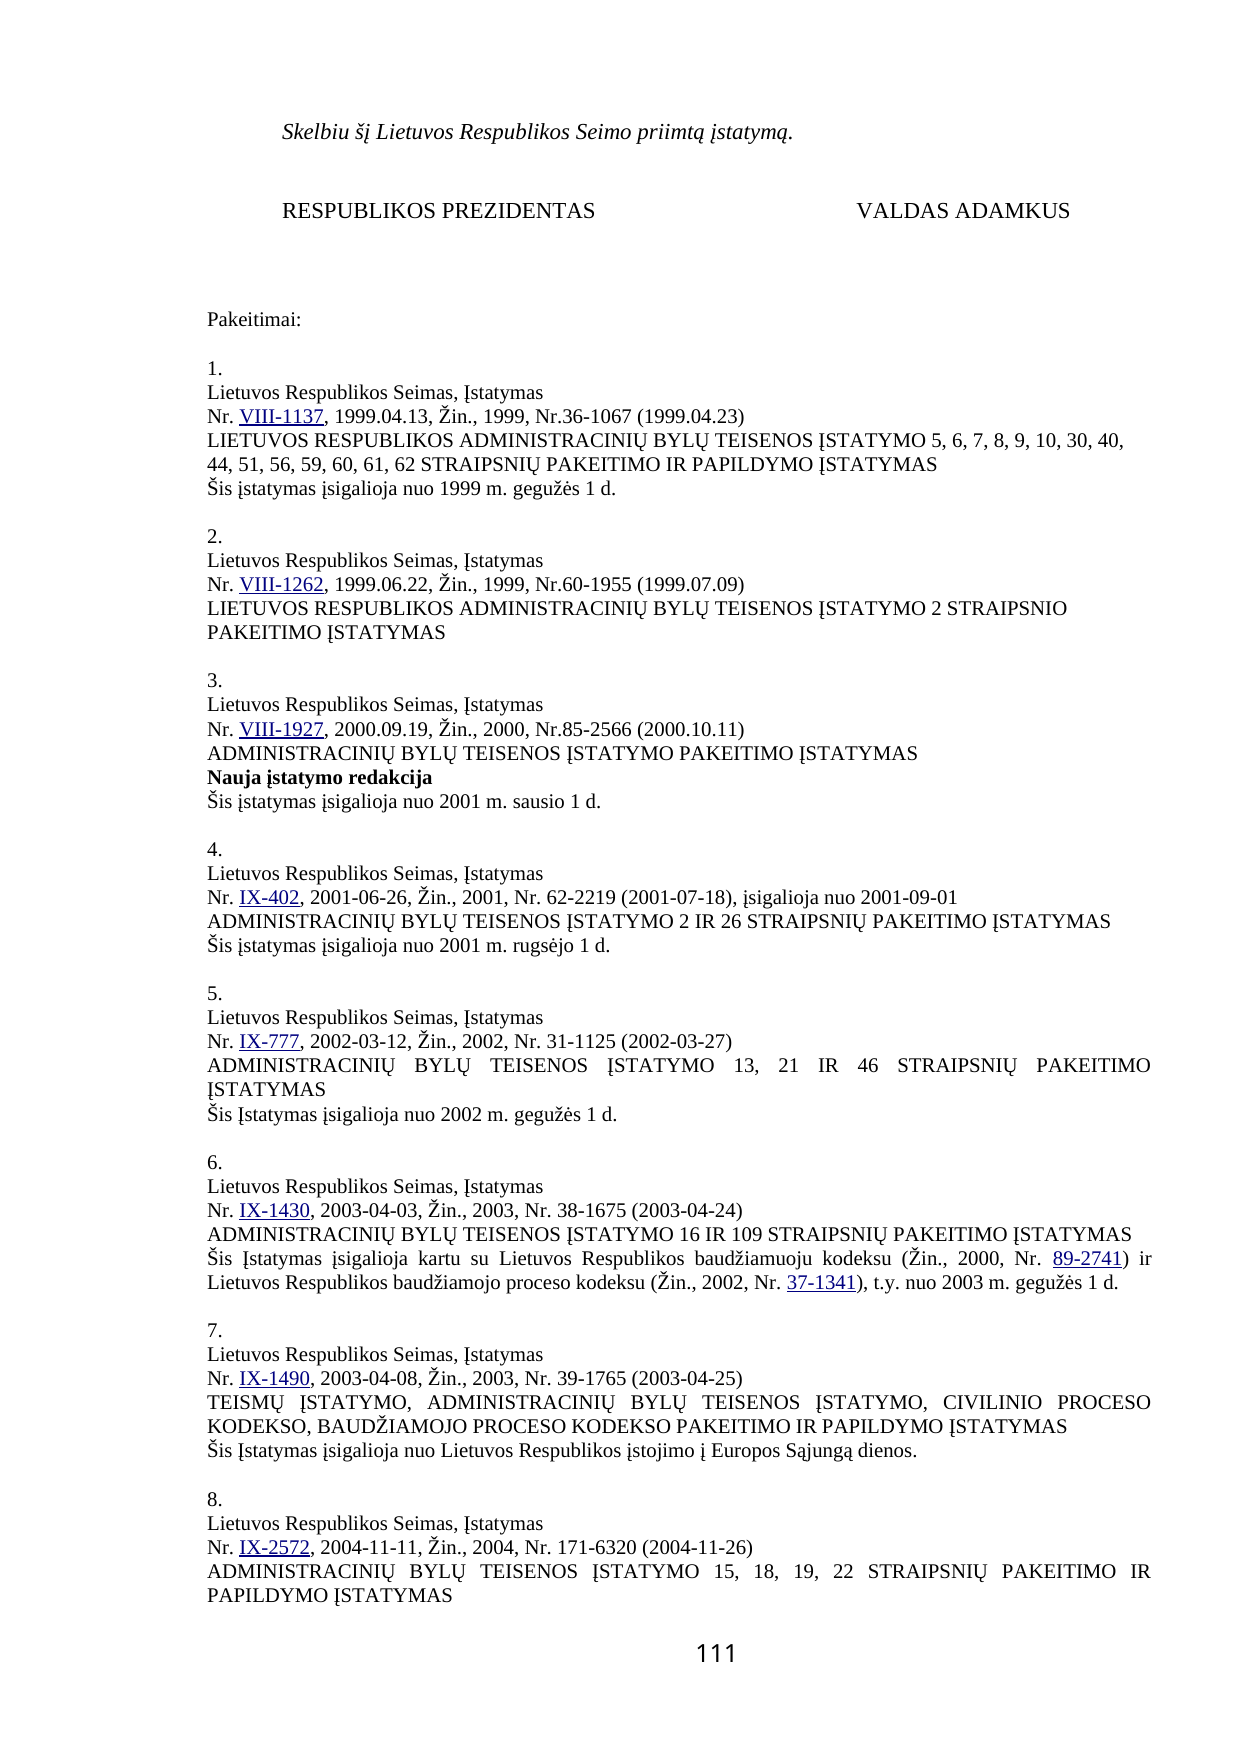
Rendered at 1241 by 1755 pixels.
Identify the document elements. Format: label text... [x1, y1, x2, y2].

text 8. [207, 1486, 1152, 1511]
text RESPUBLIKOS PREZIDENTAS VALDAS ADAMKUS [207, 197, 1152, 223]
text Lietuvos Respublikos Seimas, Įstatymas [207, 548, 1152, 572]
text Lietuvos Respublikos Seimas, Įstatymas [207, 379, 1152, 404]
text Lietuvos Respublikos Seimas, Įstatymas [207, 1511, 1152, 1534]
text Šis įstatymas įsigalioja nuo 2001 m. sausio 1 d. [207, 789, 1152, 813]
text 4. [207, 837, 1152, 861]
text Nr. IX-1490, 2003-04-08, Žin., 2003, Nr. 39-1765 (2003-04-25) [207, 1366, 1152, 1390]
text Lietuvos Respublikos Seimas, Įstatymas [207, 861, 1152, 885]
text 2. [207, 524, 1152, 548]
text Nr. VIII-1137, 1999.04.13, Žin., 1999, Nr.36-1067 (1999.04.23) [207, 404, 1152, 428]
text LIETUVOS RESPUBLIKOS ADMINISTRACINIŲ BYLŲ TEISENOS ĮSTATYMO 2 STRAIPSNIO PAKEITIMO ĮSTATYMAS [207, 596, 1152, 644]
text 7. [207, 1318, 1152, 1342]
text TEISMŲ ĮSTATYMO, ADMINISTRACINIŲ BYLŲ TEISENOS ĮSTATYMO, CIVILINIO PROCESO KODEKSO, BAUDŽIAMOJO PROCESO KODEKSO PAKEITIMO IR PAPILDYMO ĮSTATYMAS [207, 1390, 1152, 1438]
text ADMINISTRACINIŲ BYLŲ TEISENOS ĮSTATYMO 2 IR 26 STRAIPSNIŲ PAKEITIMO ĮSTATYMAS [207, 909, 1152, 933]
text Nr. VIII-1927, 2000.09.19, Žin., 2000, Nr.85-2566 (2000.10.11) [207, 716, 1152, 741]
text ADMINISTRACINIŲ BYLŲ TEISENOS ĮSTATYMO 15, 18, 19, 22 STRAIPSNIŲ PAKEITIMO IR PAPILDYMO ĮSTATYMAS [207, 1559, 1152, 1607]
text ADMINISTRACINIŲ BYLŲ TEISENOS ĮSTATYMO 13, 21 IR 46 STRAIPSNIŲ PAKEITIMO ĮSTATYMAS [207, 1053, 1152, 1101]
text LIETUVOS RESPUBLIKOS ADMINISTRACINIŲ BYLŲ TEISENOS ĮSTATYMO 5, 6, 7, 8, 9, 10, 30, 40, 44, 51, 56, 59, 60, 61, 62 STRAIPSNIŲ PAKEITIMO IR PAPILDYMO ĮSTATYMAS [207, 428, 1152, 476]
text Nr. IX-1430, 2003-04-03, Žin., 2003, Nr. 38-1675 (2003-04-24) [207, 1198, 1152, 1222]
text Lietuvos Respublikos Seimas, Įstatymas [207, 1342, 1152, 1366]
text 3. [207, 668, 1152, 692]
text Lietuvos Respublikos Seimas, Įstatymas [207, 1005, 1152, 1029]
text 6. [207, 1149, 1152, 1174]
text Nauja įstatymo redakcija [207, 764, 1152, 789]
text Lietuvos Respublikos Seimas, Įstatymas [207, 1174, 1152, 1198]
text Skelbiu šį Lietuvos Respublikos Seimo priimtą įstatymą. [207, 118, 1152, 144]
text ADMINISTRACINIŲ BYLŲ TEISENOS ĮSTATYMO 16 IR 109 STRAIPSNIŲ PAKEITIMO ĮSTATYMAS [207, 1222, 1152, 1246]
text Pakeitimai: [207, 307, 1152, 331]
text Šis Įstatymas įsigalioja nuo 2002 m. gegužės 1 d. [207, 1101, 1152, 1126]
text Nr. IX-2572, 2004-11-11, Žin., 2004, Nr. 171-6320 (2004-11-26) [207, 1534, 1152, 1559]
text ADMINISTRACINIŲ BYLŲ TEISENOS ĮSTATYMO PAKEITIMO ĮSTATYMAS [207, 741, 1152, 764]
text Nr. VIII-1262, 1999.06.22, Žin., 1999, Nr.60-1955 (1999.07.09) [207, 572, 1152, 596]
text Lietuvos Respublikos Seimas, Įstatymas [207, 692, 1152, 716]
text Šis įstatymas įsigalioja nuo 2001 m. rugsėjo 1 d. [207, 933, 1152, 957]
text Šis Įstatymas įsigalioja kartu su Lietuvos Respublikos baudžiamuoju kodeksu (Žin., 2000, Nr. 89-2741) ir Lietuvos Respublikos baudžiamojo proceso kodeksu (Žin., 2002, Nr. 37-1341), t.y. nuo 2003 m. gegužės 1 d. [207, 1246, 1152, 1294]
text Šis Įstatymas įsigalioja nuo Lietuvos Respublikos įstojimo į Europos Sąjungą dienos. [207, 1438, 1152, 1462]
text Šis įstatymas įsigalioja nuo 1999 m. gegužės 1 d. [207, 476, 1152, 500]
text Nr. IX-402, 2001-06-26, Žin., 2001, Nr. 62-2219 (2001-07-18), įsigalioja nuo 2001-09-01 [207, 885, 1152, 909]
text 5. [207, 981, 1152, 1005]
text 1. [207, 356, 1152, 379]
text Nr. IX-777, 2002-03-12, Žin., 2002, Nr. 31-1125 (2002-03-27) [207, 1029, 1152, 1053]
